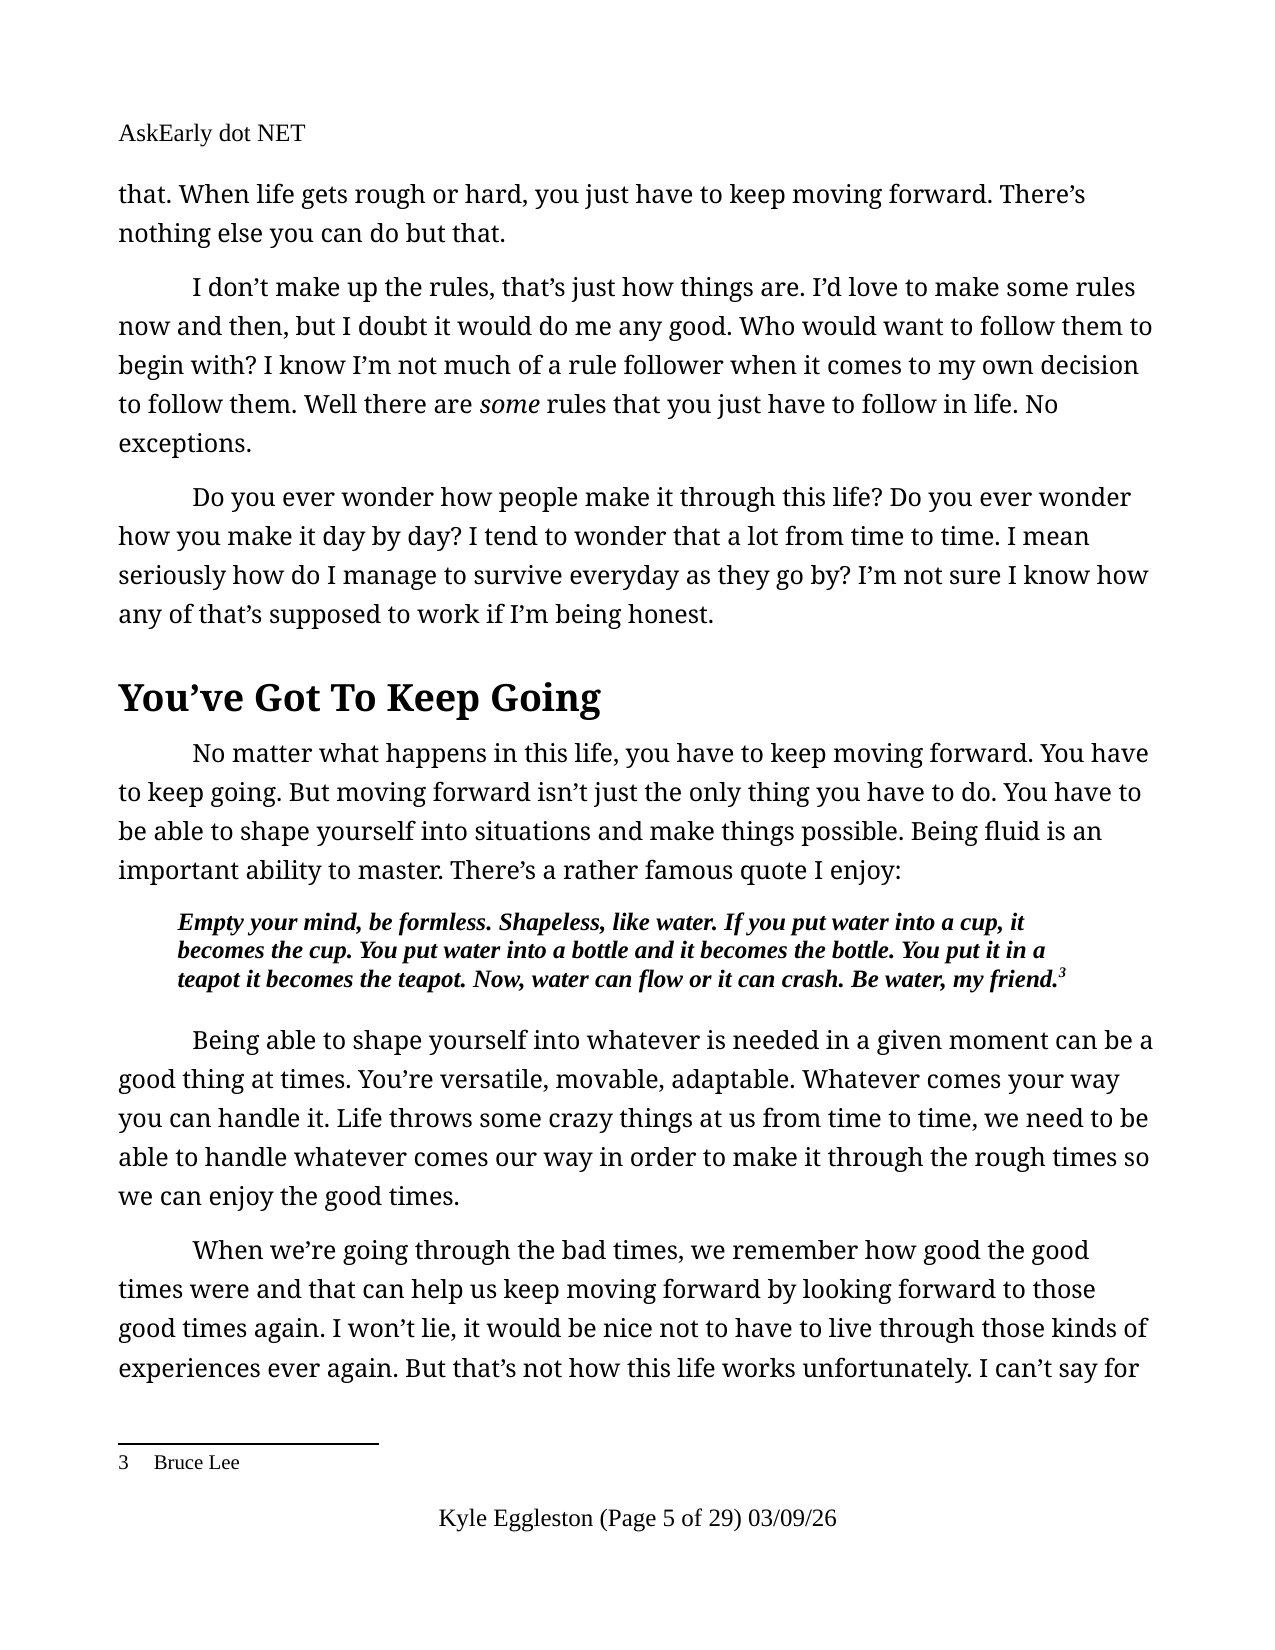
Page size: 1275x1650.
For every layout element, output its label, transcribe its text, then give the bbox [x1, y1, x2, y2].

text Bruce Lee [118, 1449, 1157, 1474]
subtitle You’ve Got To Keep Going [118, 672, 1157, 723]
text I don’t make up the rules, that’s just how things are. I’d love to make some rules now and then, but I doubt it would do me any good. Who would want to follow them to begin with? I know I’m not much of a rule follower when it comes to my own decision to follow them. Well there are some rules that you just have to follow in life. No exceptions. [118, 269, 1157, 460]
text that. When life gets rough or hard, you just have to keep moving forward. There’s nothing else you can do but that. [118, 176, 1157, 249]
text Being able to shape yourself into whatever is needed in a given moment can be a good thing at times. You’re versatile, movable, adaptable. Whatever comes your way you can handle it. Life throws some crazy things at us from time to time, we need to be able to handle whatever comes our way in order to make it through the rough times so we can enjoy the good times. [118, 1022, 1157, 1213]
text When we’re going through the bad times, we remember how good the good times were and that can help us keep moving forward by looking forward to those good times again. I won’t lie, it would be nice not to have to live through those kinds of experiences ever again. But that’s not how this life works unfortunately. I can’t say for [118, 1233, 1157, 1384]
text Empty your mind, be formless. Shapeless, like water. If you put water into a cup, it becomes the cup. You put water into a bottle and it becomes the bottle. You put it in a teapot it becomes the teapot. Now, water can flow or it can crash. Be water, my friend. [177, 907, 1098, 993]
text No matter what happens in this life, you have to keep moving forward. You have to keep going. But moving forward isn’t just the only thing you have to do. You have to be able to shape yourself into situations and make things possible. Being fluid is an important ability to master. There’s a rather famous quote I enjoy: [118, 735, 1157, 887]
text Do you ever wonder how people make it through this life? Do you ever wonder how you make it day by day? I tend to wonder that a lot from time to time. I mean seriously how do I manage to survive everyday as they go by? I’m not sure I know how any of that’s supposed to work if I’m being honest. [118, 480, 1157, 631]
